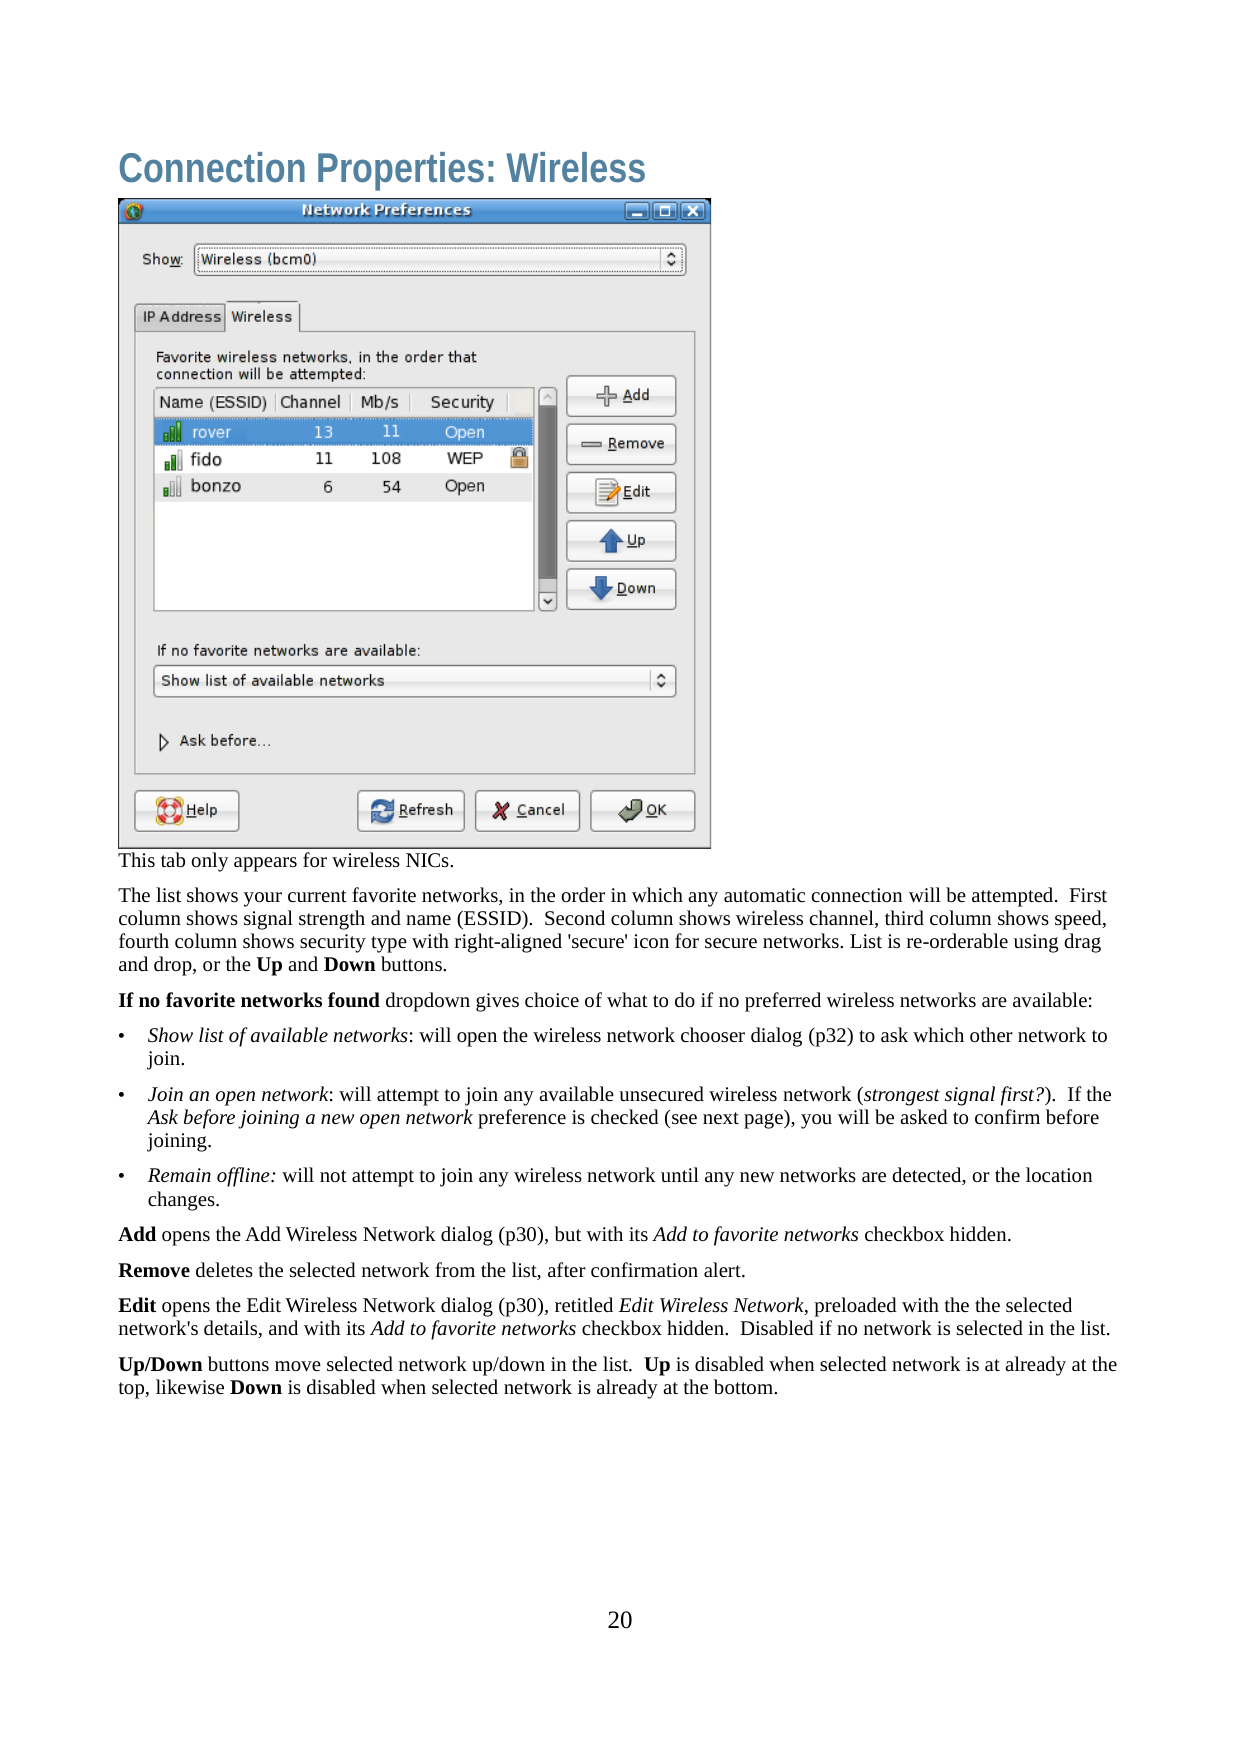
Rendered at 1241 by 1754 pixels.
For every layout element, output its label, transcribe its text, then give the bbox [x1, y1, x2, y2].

list Show list of available networks: will open the wireless network chooser dialog (p33) to ask which other network to join. [118, 1024, 1122, 1070]
text This tab only appears for wireless NICs. [118, 845, 1122, 872]
subtitle Connection Properties: Wireless [118, 143, 1122, 191]
text If no favorite networks found dropdown gives choice of what to do if no preferred wireless networks are available: [118, 989, 1122, 1012]
list Remain offline: will not attempt to join any wireless network until any new networks are detected, or the location changes. [118, 1164, 1122, 1210]
text Up/Down buttons move selected network up/down in the list. Up is disabled when selected network is at already at the top, likewise Down is disabled when selected network is already at the bottom. [118, 1352, 1122, 1398]
list Join an open network: will attempt to join any available unsecured wireless network (strongest signal first?). If the Ask before joining a new open network preference is checked (see next page), you will be asked to confirm before joining. [118, 1083, 1122, 1152]
picture [118, 198, 712, 849]
text Remove deletes the selected network from the list, after confirmation alert. [118, 1258, 1122, 1281]
text Add opens the Add Wireless Network dialog (p31), but with its Add to favorite networks checkbox hidden. [118, 1223, 1122, 1246]
text The list shows your current favorite networks, in the order in which any automatic connection will be attempted. First column shows signal strength and name (ESSID). Second column shows wireless channel, third column shows speed, fourth column shows security type with right-aligned 'secure' icon for secure networks. List is re-orderable using drag and drop, or the Up and Down buttons. [118, 884, 1122, 976]
text Edit opens the Edit Wireless Network dialog (p31), retitled Edit Wireless Network, preloaded with the the selected network's details, and with its Add to favorite networks checkbox hidden. Disabled if no network is selected in the list. [118, 1294, 1122, 1340]
